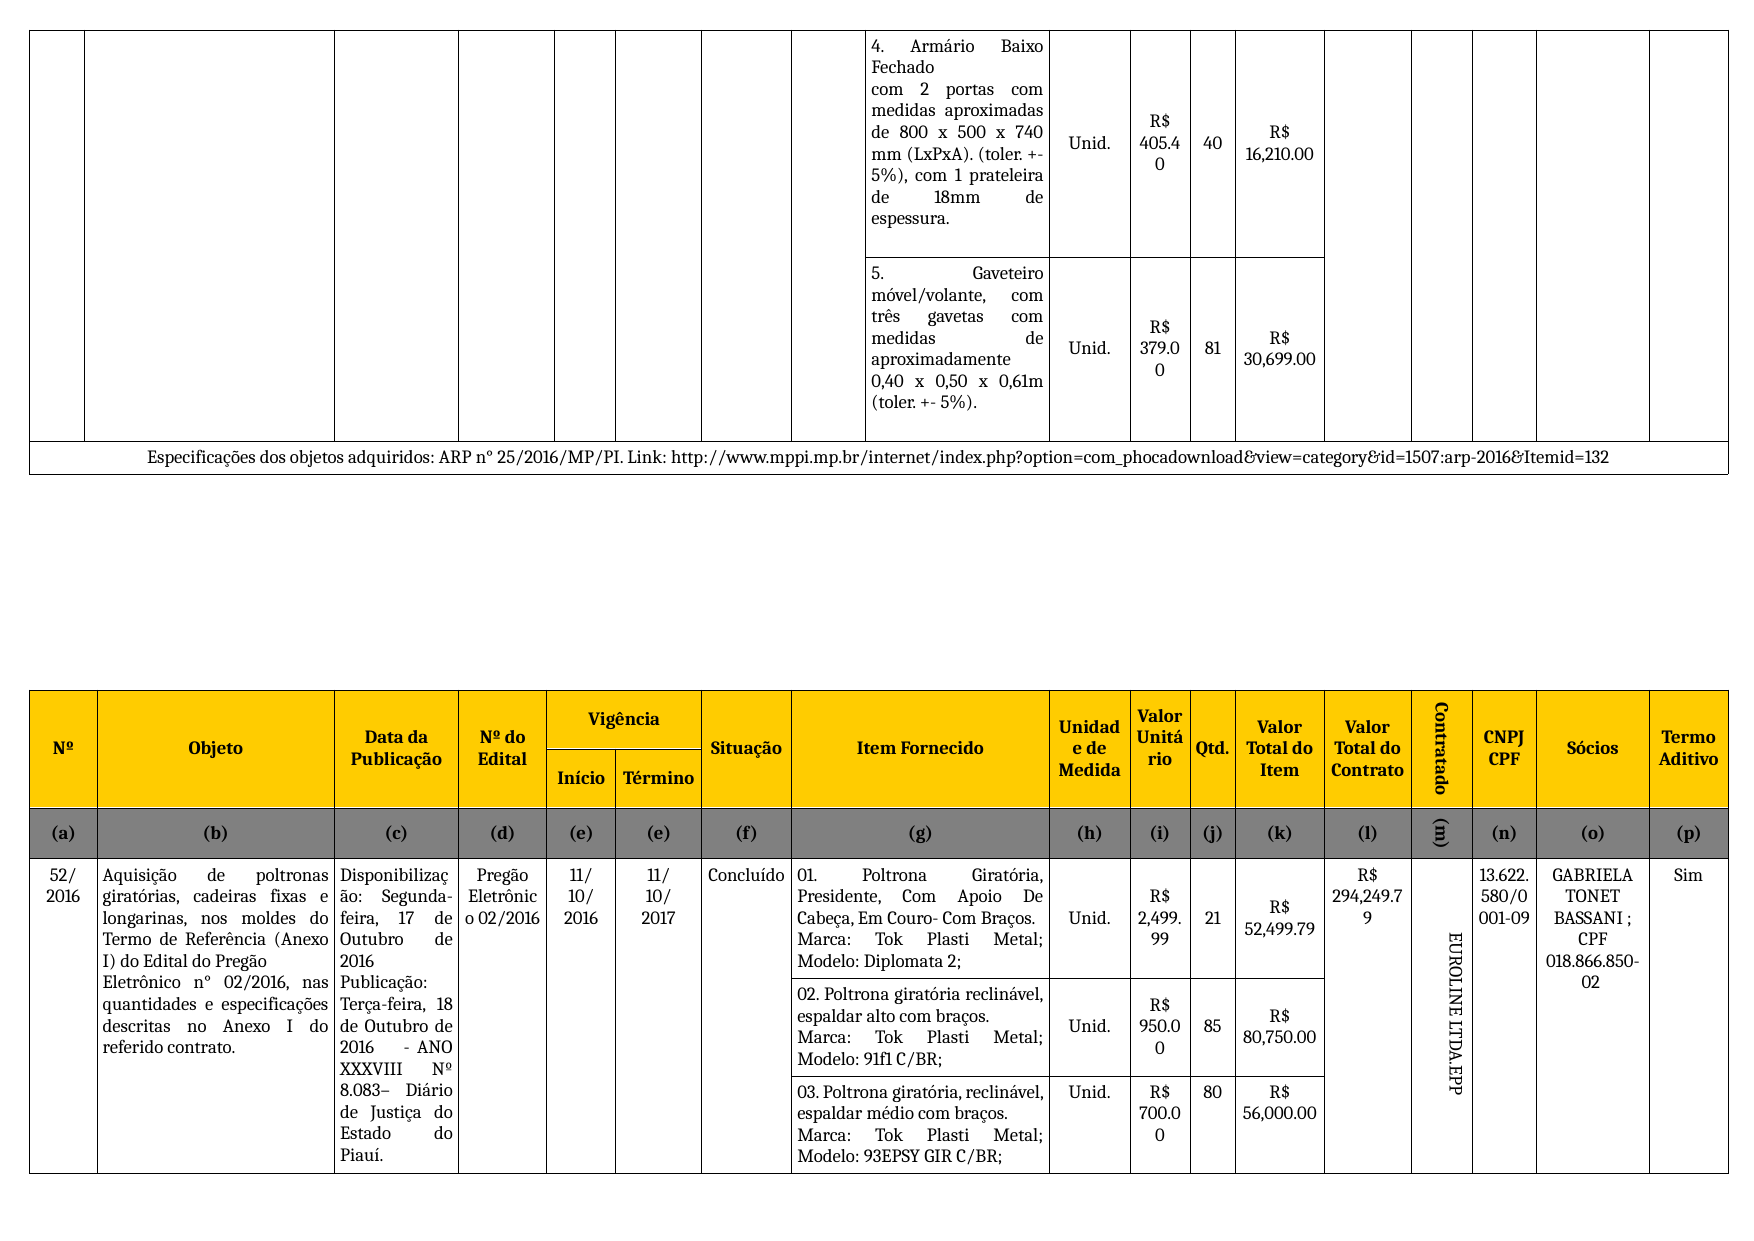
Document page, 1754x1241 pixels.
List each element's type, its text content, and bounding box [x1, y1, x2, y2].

table_cell Unid. [1050, 31, 1130, 257]
table_cell [335, 31, 458, 441]
table_cell [85, 31, 334, 441]
table_cell R$ 80.750,00 [1236, 979, 1324, 1076]
table_cell (n) [1473, 809, 1536, 858]
table_cell 01. Poltrona Giratória, Presidente, Com Apoio De Cabeça, Em Couro- Com Braços. Marca: Tok Plasti Metal; Modelo: Diplomata 2; [792, 859, 1049, 978]
table_cell [1650, 31, 1728, 441]
table_cell [1325, 31, 1411, 441]
table_cell 11/ 10/ 2016 [547, 859, 615, 1173]
table_cell R$ 294.249,79 [1325, 859, 1411, 1173]
table_header Nº do Edital [459, 691, 546, 807]
table_cell (a) [30, 809, 97, 858]
table_header Sócios [1537, 691, 1649, 807]
table_cell Unid. [1050, 859, 1130, 978]
table_header Objeto [98, 691, 334, 807]
table_cell R$ 56.000,00 [1236, 1077, 1324, 1173]
table_cell (e) [616, 809, 701, 858]
table_cell (p) [1650, 809, 1728, 858]
table_cell (k) [1236, 809, 1324, 858]
table_header Nº [30, 691, 97, 807]
table_header Qtd. [1191, 691, 1235, 807]
table_cell 52/ 2016 [30, 859, 97, 1173]
table_cell [1412, 31, 1472, 441]
table_cell (l) [1325, 809, 1411, 858]
table_cell 11/ 10/ 2017 [616, 859, 701, 1173]
table_cell (e) [547, 809, 615, 858]
table_cell R$ 2.499,99 [1131, 859, 1190, 978]
table_cell [616, 31, 701, 441]
table_cell (b) [98, 809, 334, 858]
table_header Situação [702, 691, 791, 807]
table_cell (j) [1191, 809, 1235, 858]
table_cell 40 [1191, 31, 1235, 257]
table_cell Disponibilização: Segunda-feira, 17 de Outubro de 2016 Publicação: Terça-feira, 18 de Outubro de 2016 - ANO XXXVIII Nº 8.083– Diário de Justiça do Estado do Piauí. [335, 859, 458, 1173]
table_header Vigência [547, 691, 701, 748]
table_header Valor Total do Item [1236, 691, 1324, 807]
table_header Data da Publicação [335, 691, 458, 807]
table_cell EUROLINE LTDA.EPP [1412, 859, 1472, 1173]
table_cell R$ 379,00 [1131, 258, 1190, 441]
table_cell Unid. [1050, 1077, 1130, 1173]
table_header Contratado [1412, 691, 1472, 807]
table_cell [1537, 31, 1649, 441]
table_cell R$ 16.210,00 [1236, 31, 1324, 257]
table_cell (g) [792, 809, 1049, 858]
table_cell 02. Poltrona giratória reclinável, espaldar alto com braços. Marca: Tok Plasti Metal; Modelo: 91f1 C/BR; [792, 979, 1049, 1076]
table_cell Início [547, 750, 615, 807]
table_cell GABRIELA TONET BASSANI ; CPF 018.866.850-02 [1537, 859, 1649, 1173]
table_cell Aquisição de poltronas giratórias, cadeiras fixas e longarinas, nos moldes do Termo de Referência (Anexo I) do Edital do Pregão Eletrônico n° 02/2016, nas quantidades e especificações descritas no Anexo I do referido contrato. [98, 859, 334, 1173]
table_header CNPJ CPF [1473, 691, 1536, 807]
table_cell Sim [1650, 859, 1728, 1173]
table_cell 4. Armário Baixo Fechado com 2 portas com medidas aproximadas de 800 x 500 x 740 mm (LxPxA). (toler. +- 5%), com 1 prateleira de 18mm de espessura. [866, 31, 1049, 257]
table_cell Término [616, 750, 701, 807]
table_cell 81 [1191, 258, 1235, 441]
table_header Termo Aditivo [1650, 691, 1728, 807]
table_cell Especificações dos objetos adquiridos: ARP n° 25/2016/MP/PI. Link: http://www.mppi.mp.br/internet/index.php?option=com_phocadownload&view=category&id=1507:arp-2016&Itemid=132 [30, 442, 1728, 474]
table_cell [1473, 31, 1536, 441]
table_cell (f) [702, 809, 791, 858]
table_header Unidade de Medida [1050, 691, 1130, 807]
table_cell R$ 405,40 [1131, 31, 1190, 257]
table_cell [555, 31, 615, 441]
table_cell Unid. [1050, 258, 1130, 441]
table_cell (c) [335, 809, 458, 858]
table_cell R$ 52.499,79 [1236, 859, 1324, 978]
table_cell [792, 31, 865, 441]
table_cell (h) [1050, 809, 1130, 858]
table_cell 85 [1191, 979, 1235, 1076]
table_cell [459, 31, 554, 441]
table_cell Unid. [1050, 979, 1130, 1076]
table_cell (o) [1537, 809, 1649, 858]
table_cell [702, 31, 791, 441]
table_cell (i) [1131, 809, 1190, 858]
table_cell Concluído [702, 859, 791, 1173]
table_header Valor Unitário [1131, 691, 1190, 807]
table_cell 5. Gaveteiro móvel/volante, com três gavetas com medidas de aproximadamente 0,40 x 0,50 x 0,61m (toler. +- 5%). [866, 258, 1049, 441]
table_cell R$ 950,00 [1131, 979, 1190, 1076]
table_cell R$ 30.699,00 [1236, 258, 1324, 441]
table_header Valor Total do Contrato [1325, 691, 1411, 807]
table_cell 21 [1191, 859, 1235, 978]
table_cell Pregão Eletrônico 02/2016 [459, 859, 546, 1173]
table_header Item Fornecido [792, 691, 1049, 807]
table_cell (d) [459, 809, 546, 858]
table_cell 80 [1191, 1077, 1235, 1173]
table_cell [30, 31, 84, 441]
table_cell (m) [1412, 809, 1472, 858]
table_cell 13.622.580/0001-09 [1473, 859, 1536, 1173]
table_cell 03. Poltrona giratória, reclinável, espaldar médio com braços. Marca: Tok Plasti Metal; Modelo: 93EPSY GIR C/BR; [792, 1077, 1049, 1173]
table_cell R$ 700,00 [1131, 1077, 1190, 1173]
